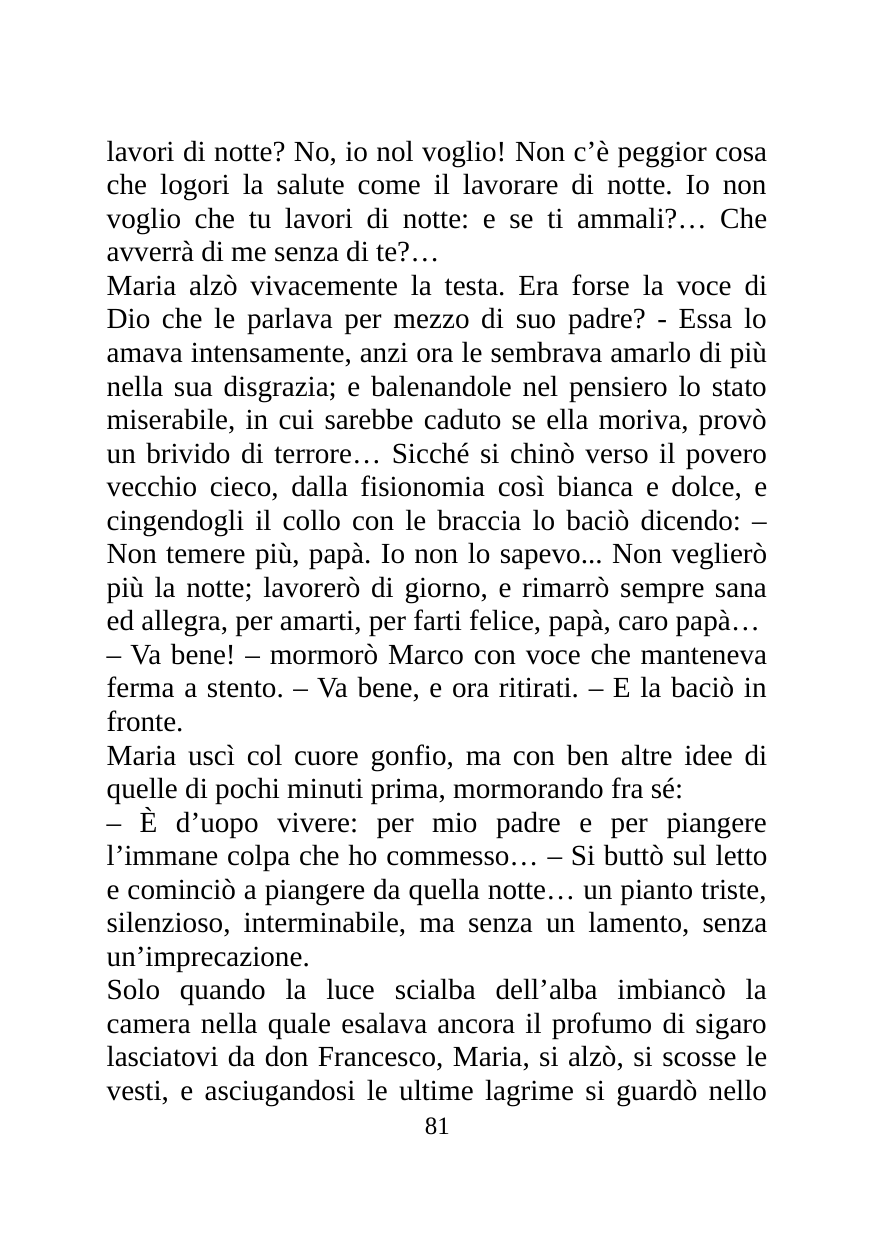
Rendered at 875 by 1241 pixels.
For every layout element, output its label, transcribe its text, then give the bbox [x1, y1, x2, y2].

text – Va bene! – mormorò Marco con voce che manteneva ferma a stento. – Va bene, e ora ritirati. – E la baciò in fronte. [106, 637, 768, 738]
text Maria uscì col cuore gonfio, ma con ben altre idee di quelle di pochi minuti prima, mormorando fra sé: [106, 738, 768, 805]
text lavori di notte? No, io nol voglio! Non c’è peggior cosa che logori la salute come il lavorare di notte. Io non voglio che tu lavori di notte: e se ti ammali?… Che avverrà di me senza di te?… [106, 134, 768, 268]
text Solo quando la luce scialba dell’alba imbiancò la camera nella quale esalava ancora il profumo di sigaro lasciatovi da don Francesco, Maria, si alzò, si scosse le vesti, e asciugandosi le ultime lagrime si guardò nello [106, 972, 768, 1107]
text Maria alzò vivacemente la testa. Era forse la voce di Dio che le parlava per mezzo di suo padre? - Essa lo amava intensamente, anzi ora le sembrava amarlo di più nella sua disgrazia; e balenandole nel pensiero lo stato miserabile, in cui sarebbe caduto se ella moriva, provò un brivido di terrore… Sicché si chinò verso il povero vecchio cieco, dalla fisionomia così bianca e dolce, e cingendogli il collo con le braccia lo baciò dicendo: – Non temere più, papà. Io non lo sapevo... Non veglierò più la notte; lavorerò di giorno, e rimarrò sempre sana ed allegra, per amarti, per farti felice, papà, caro papà… [106, 268, 768, 637]
text – È d’uopo vivere: per mio padre e per piangere l’immane colpa che ho commesso… – Si buttò sul letto e cominciò a piangere da quella notte… un pianto triste, silenzioso, interminabile, ma senza un lamento, senza un’imprecazione. [106, 805, 768, 972]
